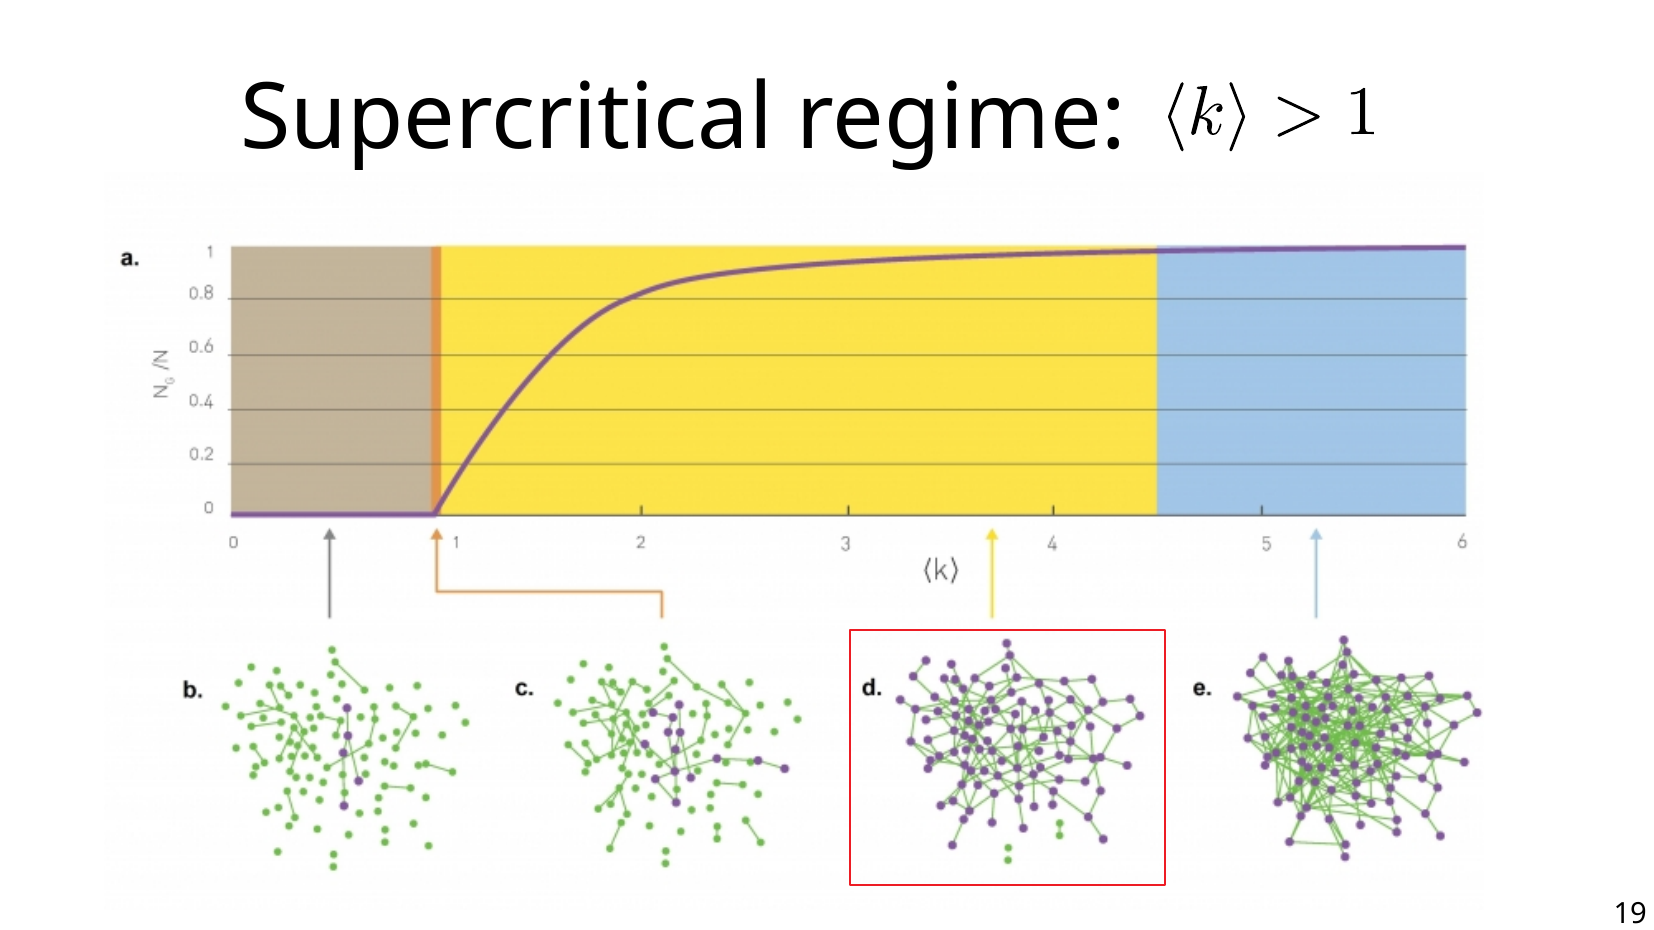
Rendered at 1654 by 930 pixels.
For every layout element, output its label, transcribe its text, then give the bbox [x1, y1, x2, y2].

picture [104, 171, 1484, 910]
text_box [1160, 82, 1380, 152]
title Supercritical regime: [82, 1, 1571, 225]
